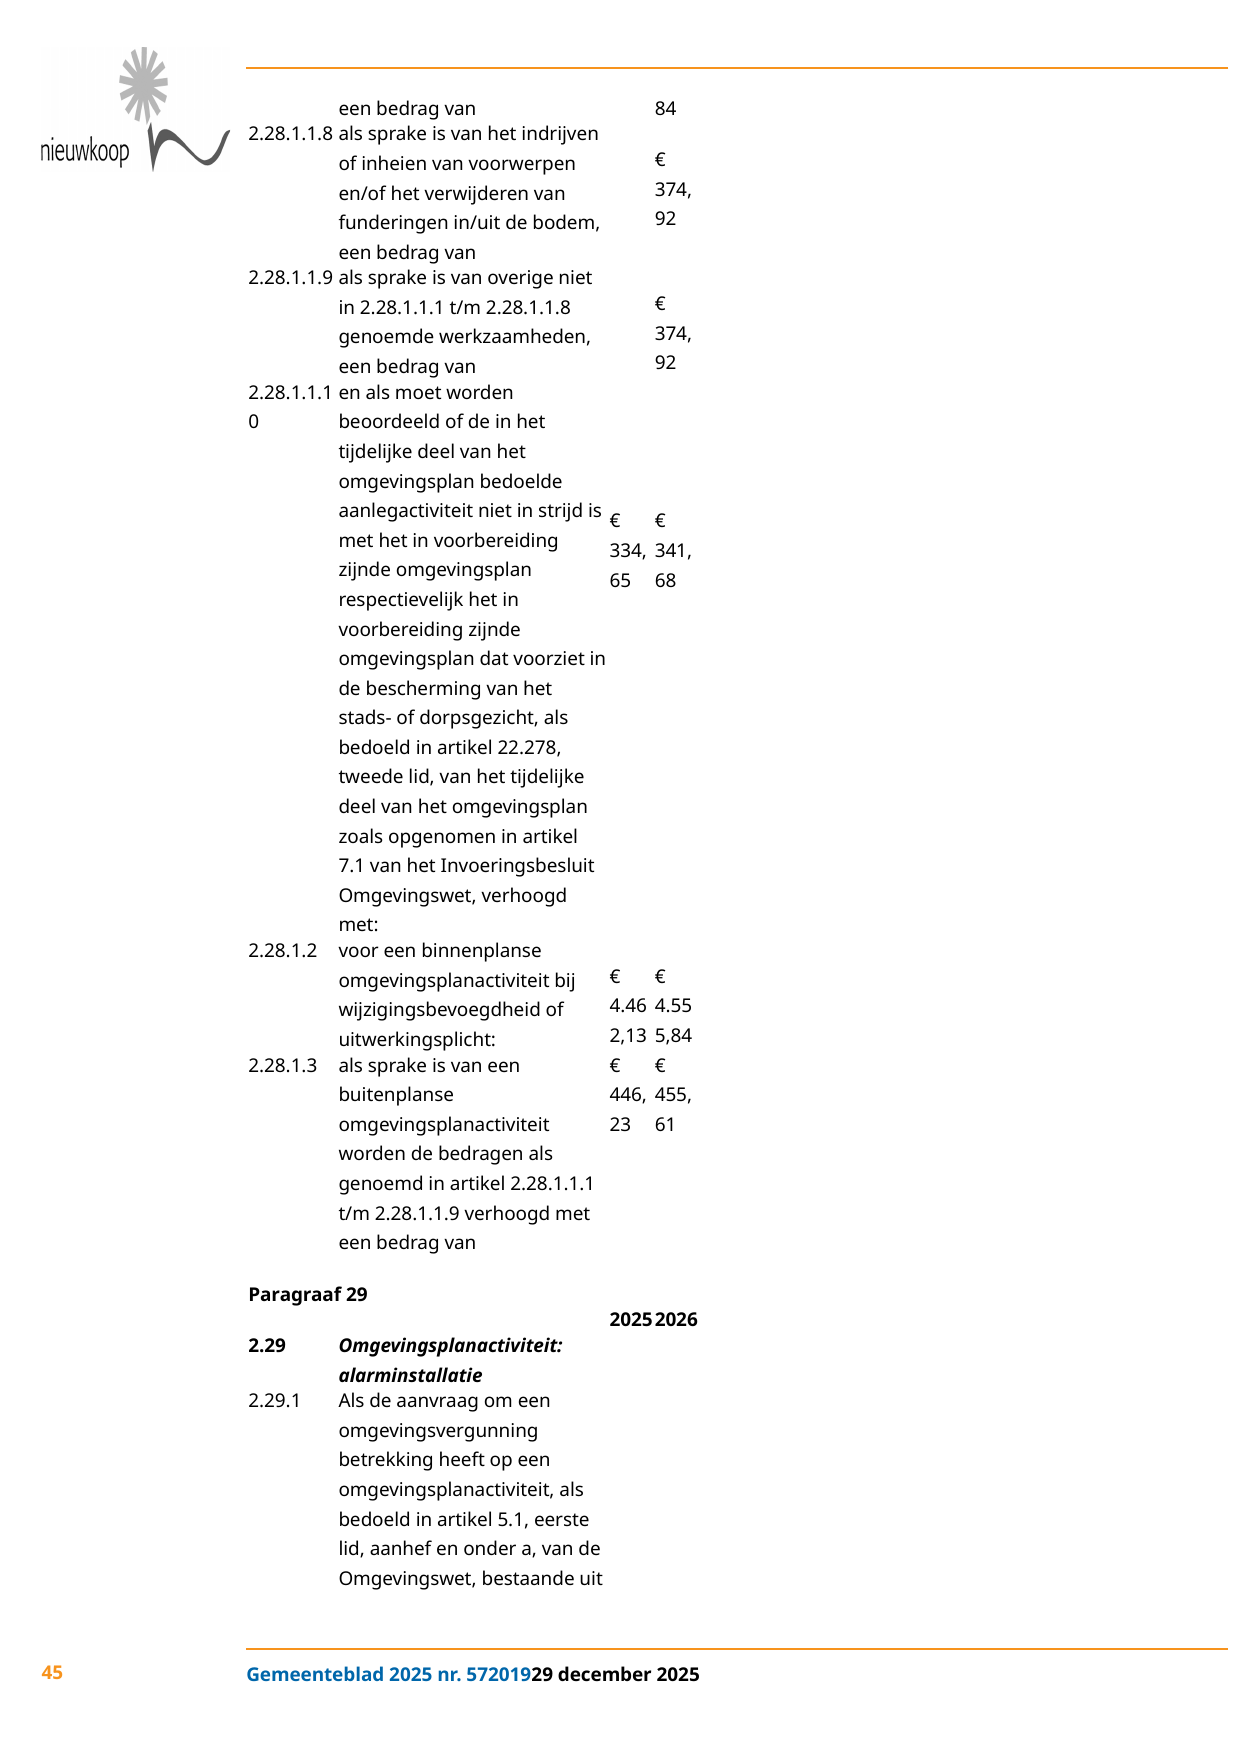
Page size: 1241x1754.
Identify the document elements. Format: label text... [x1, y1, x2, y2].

table_cell [655, 1516, 700, 1542]
table_cell € 374,92 [655, 290, 700, 379]
table_cell [655, 1413, 700, 1439]
table_cell [655, 1568, 700, 1593]
table_cell [655, 1255, 700, 1281]
table_cell [248, 1306, 293, 1332]
table_cell [293, 1439, 338, 1465]
table_cell 2.28.1.1.9 [248, 265, 338, 379]
table_cell [474, 1255, 519, 1281]
table_cell [293, 1516, 338, 1542]
table_cell [609, 937, 654, 963]
table_cell een bedrag van [338, 95, 609, 121]
table_cell [519, 1281, 564, 1306]
table_cell [655, 379, 700, 405]
table_cell [609, 1413, 654, 1439]
table_cell € 4.555,84 [655, 963, 700, 1052]
table_cell Als de aanvraag om een omgevingsvergunning betrekking heeft op een omgevingsplanactiviteit, als bedoeld in artikel 5.1, eerste lid, aanhef en onder a, van de Omgevingswet, bestaande uit [338, 1388, 609, 1593]
table_cell [655, 1439, 700, 1465]
table_cell [248, 1465, 293, 1490]
table_cell [609, 482, 654, 508]
table_cell [609, 456, 654, 482]
table_cell [293, 1078, 338, 1103]
table_cell [248, 1078, 293, 1103]
table_cell [655, 456, 700, 482]
table_cell [248, 1413, 293, 1439]
table_cell [609, 290, 654, 379]
table_cell Paragraaf 29 [248, 1281, 383, 1306]
table_cell [248, 1255, 293, 1281]
table_cell [429, 1281, 474, 1306]
table_cell 2.28.1.1.8 [248, 121, 338, 264]
table_cell [655, 1490, 700, 1516]
table_cell 2.28.1.1.10 [248, 379, 338, 937]
table_cell [429, 1255, 474, 1281]
table_cell [293, 1542, 338, 1568]
table_cell 2025 [609, 1306, 654, 1332]
table_cell [609, 1568, 654, 1593]
table_cell [564, 1281, 609, 1306]
table_cell € 334,65 [609, 508, 654, 937]
table_cell [384, 1255, 429, 1281]
table_cell [384, 1281, 429, 1306]
table_cell [609, 95, 654, 121]
table_cell voor een binnenplanse omgevingsplanactiviteit bij wijzigingsbevoegdheid of uitwerkingsplicht: [338, 937, 609, 1052]
table_cell [609, 1439, 654, 1465]
table_cell [293, 1490, 338, 1516]
table_cell € 341,68 [655, 508, 700, 937]
table_cell [248, 1490, 293, 1516]
table_cell [248, 963, 293, 1052]
table_cell [293, 1103, 338, 1255]
table_cell [655, 937, 700, 963]
table_cell 2.28.1.2 [248, 937, 338, 963]
table_cell [609, 1542, 654, 1568]
table_cell [293, 1306, 338, 1332]
table_cell [293, 963, 338, 1052]
table_cell [609, 379, 654, 405]
table_cell als sprake is van een buitenplanse omgevingsplanactiviteit worden de bedragen als genoemd in artikel 2.28.1.1.1 t/m 2.28.1.1.9 verhoogd met een bedrag van [338, 1052, 609, 1255]
table_cell [248, 95, 338, 121]
table_cell € 446,23 [609, 1052, 654, 1255]
table_cell en als moet worden beoordeeld of de in het tijdelijke deel van het omgevingsplan bedoelde aanlegactiviteit niet in strijd is met het in voorbereiding zijnde omgevingsplan respectievelijk het in voorbereiding zijnde omgevingsplan dat voorziet in de bescherming van het stads- of dorpsgezicht, als bedoeld in artikel 22.278, tweede lid, van het tijdelijke deel van het omgevingsplan zoals opgenomen in artikel 7.1 van het Invoeringsbesluit Omgevingswet, verhoogd met: [338, 379, 609, 937]
table_cell [655, 121, 700, 146]
table_cell [609, 146, 654, 264]
table_cell [609, 121, 654, 146]
table_cell [655, 1542, 700, 1568]
picture [41, 47, 231, 172]
table_cell [609, 1388, 654, 1413]
table_cell [338, 1255, 383, 1281]
table_cell [248, 1516, 293, 1542]
table_cell [293, 1413, 338, 1439]
table_cell [655, 265, 700, 290]
table_cell [609, 1490, 654, 1516]
table_cell [293, 1465, 338, 1490]
table_cell [609, 431, 654, 456]
table_cell [338, 1306, 609, 1332]
table_cell € 455,61 [655, 1052, 700, 1255]
table_cell als sprake is van overige niet in 2.28.1.1.1 t/m 2.28.1.1.8 genoemde werkzaamheden, een bedrag van [338, 265, 609, 379]
table_cell [248, 1439, 293, 1465]
table_cell [609, 405, 654, 431]
table_cell [655, 1388, 700, 1413]
table_cell € 4.462,13 [609, 963, 654, 1052]
table_cell [655, 1281, 700, 1306]
table_cell [655, 482, 700, 508]
table_cell 84 [655, 95, 700, 121]
table_cell 2.29.1 [248, 1388, 338, 1413]
table_cell € 374,92 [655, 146, 700, 264]
table_cell 2.28.1.3 [248, 1052, 338, 1077]
table_cell als sprake is van het indrijven of inheien van voorwerpen en/of het verwijderen van funderingen in/uit de bodem, een bedrag van [338, 121, 609, 264]
table_cell [248, 1568, 293, 1593]
table_cell [609, 1465, 654, 1490]
table_cell [655, 1465, 700, 1490]
table_cell Omgevingsplanactiviteit: alarminstallatie [338, 1332, 700, 1387]
table_cell 2.29 [248, 1332, 338, 1387]
table_cell [248, 1542, 293, 1568]
table_cell [519, 1255, 564, 1281]
table_cell 2026 [655, 1306, 700, 1332]
table_cell [609, 1255, 654, 1281]
table_cell [293, 1255, 338, 1281]
table_cell [655, 405, 700, 431]
table_cell [474, 1281, 519, 1306]
table_cell [293, 1568, 338, 1593]
table_cell [609, 265, 654, 290]
table_cell [609, 1516, 654, 1542]
table_cell [655, 431, 700, 456]
table_cell [609, 1281, 654, 1306]
table_cell [564, 1255, 609, 1281]
table_cell [248, 1103, 293, 1255]
